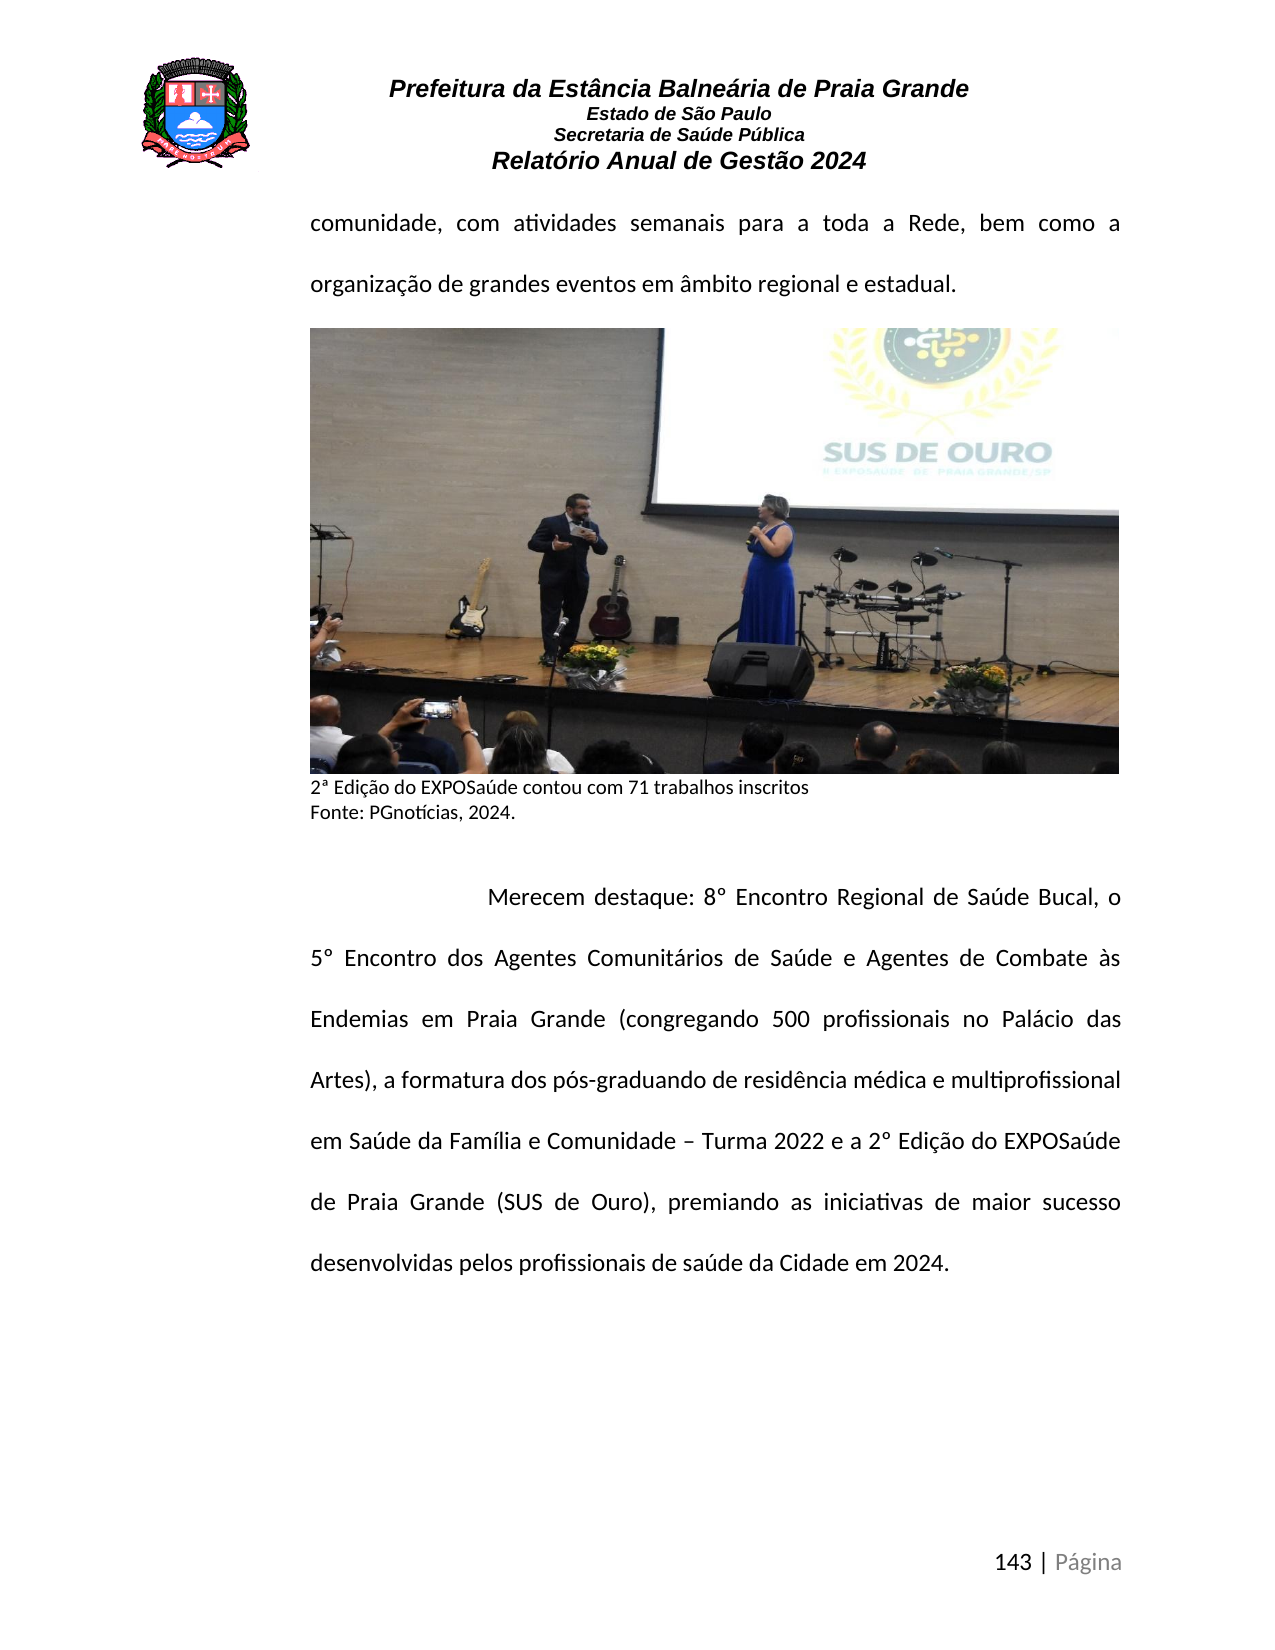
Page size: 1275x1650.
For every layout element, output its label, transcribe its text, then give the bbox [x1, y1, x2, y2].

picture [310, 328, 1119, 774]
picture [132, 55, 259, 172]
text comunidade, com atividades semanais para a toda a Rede, bem como a organização de grandes eventos em âmbito regional e estadual. [310, 207, 1122, 298]
text Merecem destaque: 8º Encontro Regional de Saúde Bucal, o 5º Encontro dos Agentes Comunitários de Saúde e Agentes de Combate às Endemias em Praia Grande (congregando 500 profissionais no Palácio das Artes), a formatura dos pós-graduando de residência médica e multiprofissional em Saúde da Família e Comunidade – Turma 2022 e a 2º Edição do EXPOSaúde de Praia Grande (SUS de Ouro), premiando as iniciativas de maior sucesso desenvolvidas pelos profissionais de saúde da Cidade em 2024. [310, 881, 1122, 1278]
text Fonte: PGnotícias, 2024. [310, 799, 1122, 825]
text 2ª Edição do EXPOSaúde contou com 71 trabalhos inscritos [310, 774, 1122, 799]
